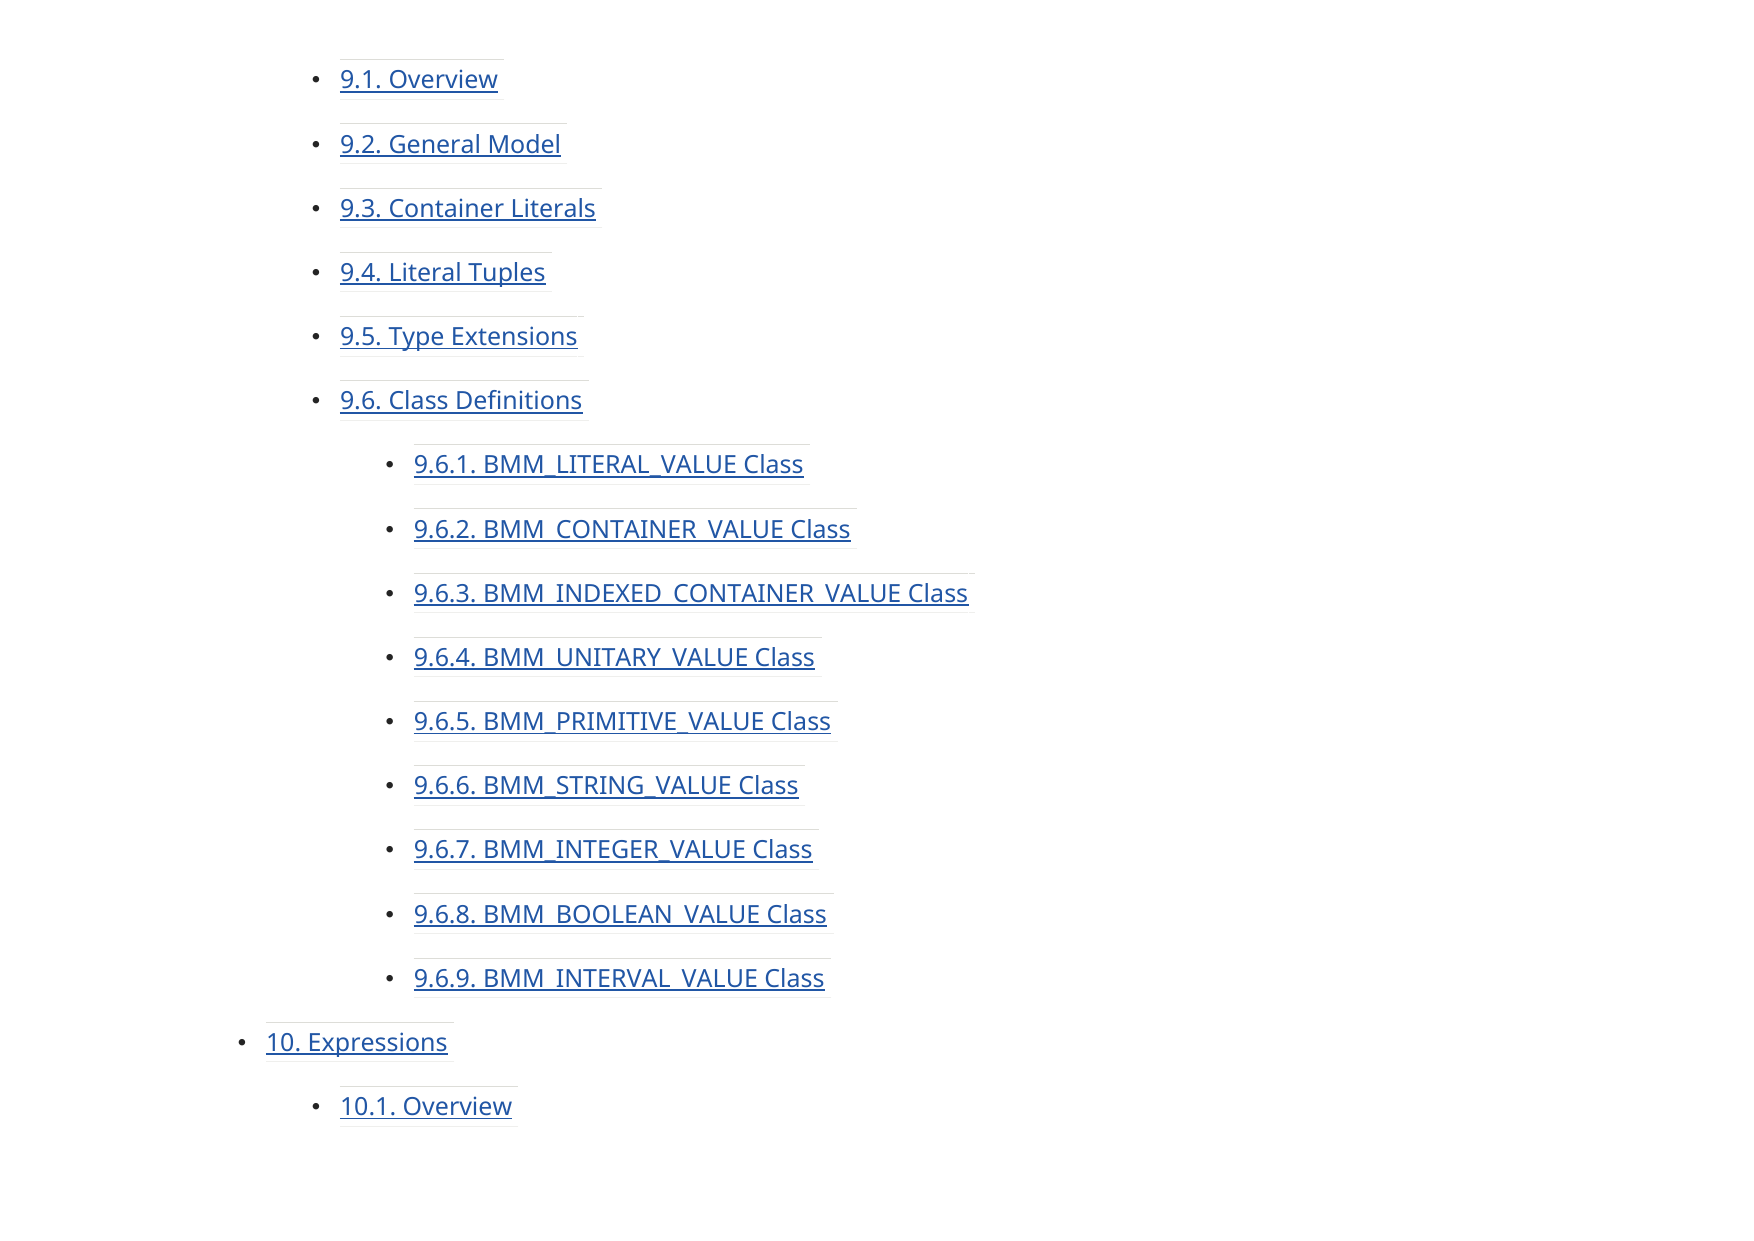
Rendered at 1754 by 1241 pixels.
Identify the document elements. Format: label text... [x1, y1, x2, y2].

list 9.6.2. BMM_CONTAINER_VALUE Class [384, 508, 1695, 548]
list 9.2. General Model [310, 123, 1695, 163]
list 9.6.8. BMM_BOOLEAN_VALUE Class [384, 893, 1695, 933]
list 9.5. Type Extensions [310, 316, 1695, 356]
list 9.6.4. BMM_UNITARY_VALUE Class [384, 637, 1695, 677]
list 9.6.5. BMM_PRIMITIVE_VALUE Class [384, 701, 1695, 741]
list 10.1. Overview [310, 1086, 1695, 1126]
list 9.6.3. BMM_INDEXED_CONTAINER_VALUE Class [384, 572, 1695, 612]
list 9.1. Overview [310, 59, 1695, 99]
list 9.4. Literal Tuples [310, 252, 1695, 292]
list 9.6.6. BMM_STRING_VALUE Class [384, 765, 1695, 805]
list 9.6.9. BMM_INTERVAL_VALUE Class [384, 957, 1695, 997]
list 9.6.7. BMM_INTEGER_VALUE Class [384, 829, 1695, 869]
list 9.6. Class Definitions [310, 380, 1695, 420]
list 10. Expressions [236, 1022, 1695, 1062]
list 9.6.1. BMM_LITERAL_VALUE Class [384, 444, 1695, 484]
list 9.3. Container Literals [310, 187, 1695, 227]
